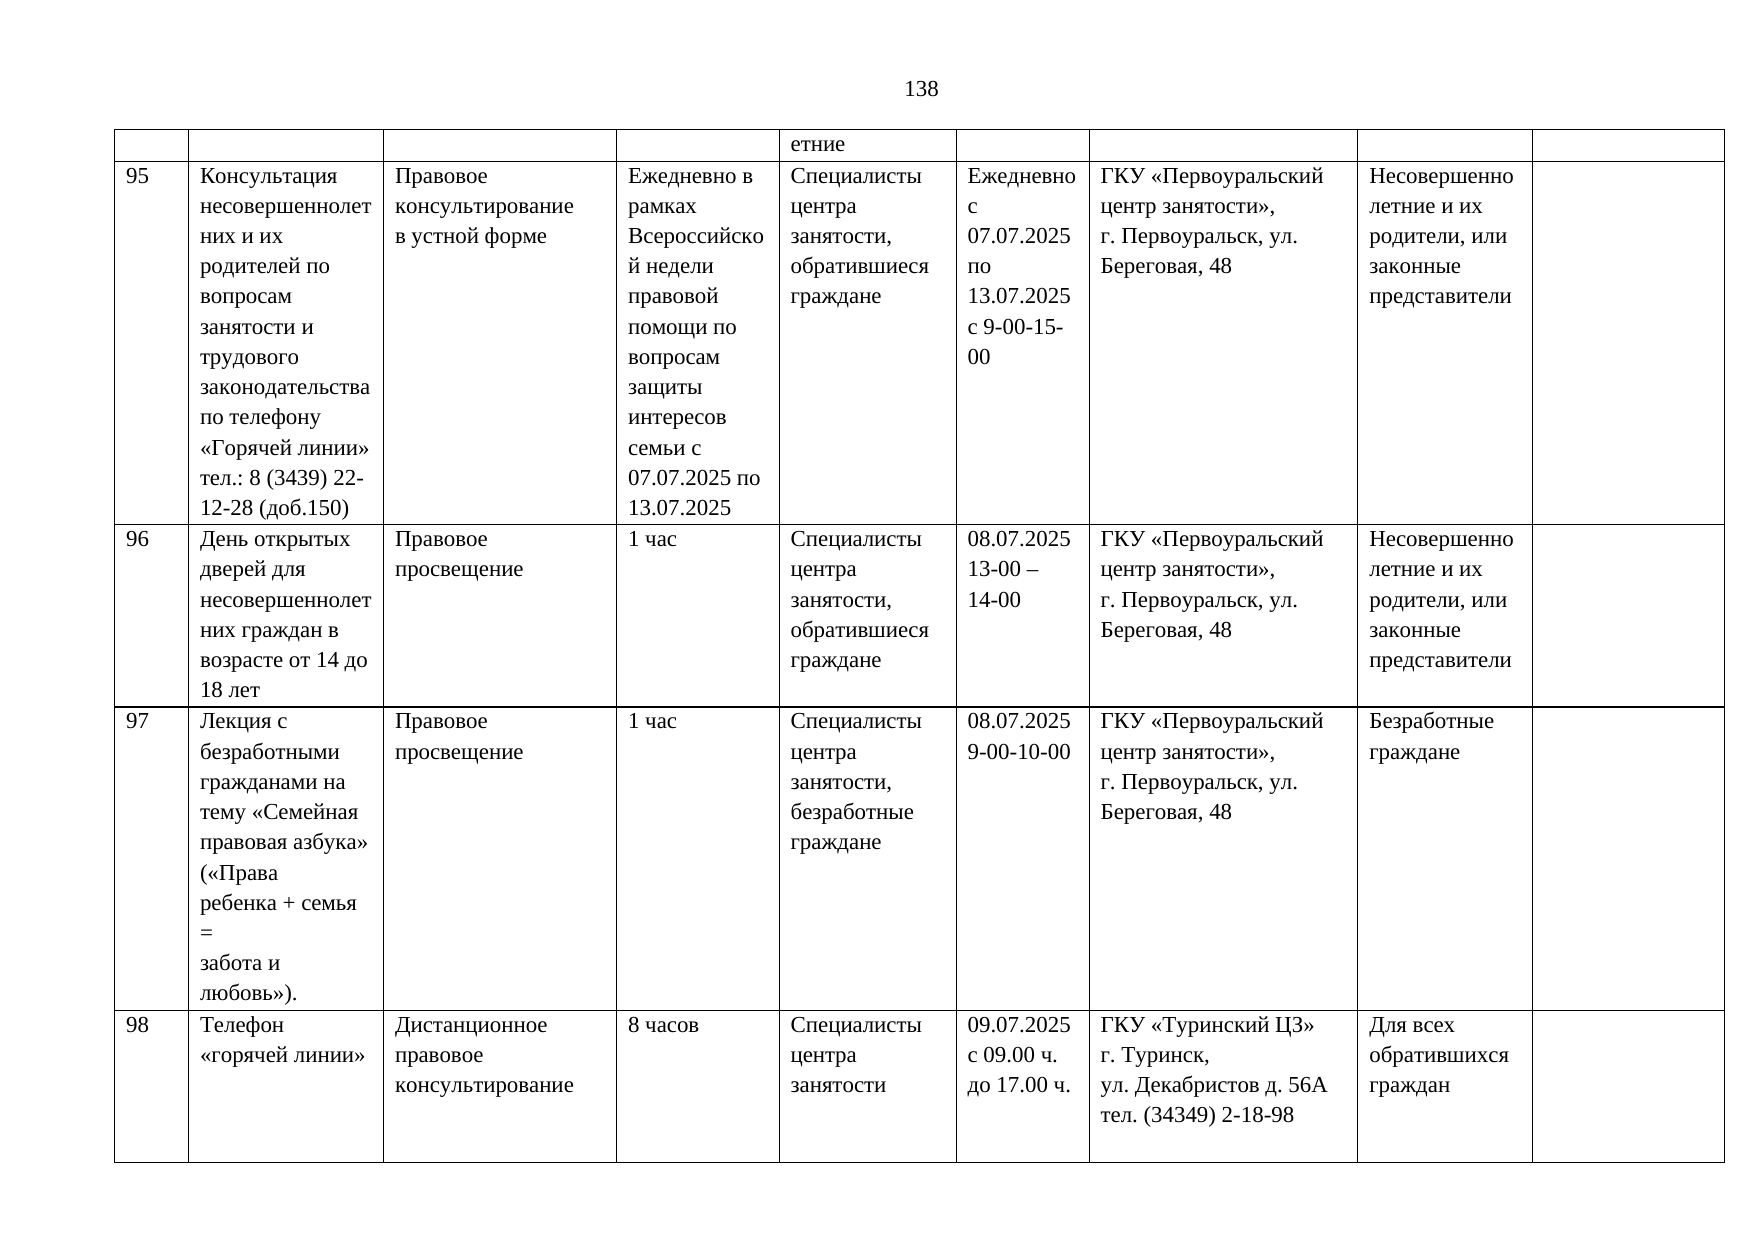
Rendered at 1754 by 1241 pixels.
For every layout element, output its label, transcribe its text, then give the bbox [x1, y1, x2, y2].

table_cell [1533, 130, 1724, 161]
table_cell [1533, 162, 1724, 524]
table_cell Ежедневно с 07.07.2025 по 13.07.2025 с 9-00-15-00 [957, 162, 1089, 524]
table_cell [384, 130, 616, 161]
table_cell 08.07.2025 13-00 – 14-00 [957, 525, 1089, 706]
table_cell ГКУ «Первоуральский центр занятости», г. Первоуральск, ул. Береговая, 48 [1090, 708, 1357, 1009]
table_cell Лекция с безработными гражданами на тему «Семейная правовая азбука» («Права ребенка + семья = забота и любовь»). [189, 708, 383, 1009]
table_cell [1358, 130, 1532, 161]
table_cell Правовое консультирование в устной форме [384, 162, 616, 524]
table_cell Ежедневно в рамках Всероссийской недели правовой помощи по вопросам защиты интересов семьи с 07.07.2025 по 13.07.2025 [617, 162, 779, 524]
table_cell [1533, 525, 1724, 706]
table_cell Специалисты центра занятости, обратившиеся граждане [780, 525, 956, 706]
table_cell Специалисты центра занятости [780, 1011, 956, 1162]
table_cell 98 [115, 1011, 188, 1162]
table_cell ГКУ «Туринский ЦЗ» г. Туринск, ул. Декабристов д. 56А тел. (34349) 2-18-98 [1090, 1011, 1357, 1162]
table_cell День открытых дверей для несовершеннолетних граждан в возрасте от 14 до 18 лет [189, 525, 383, 706]
table_cell 1 час [617, 525, 779, 706]
table_cell [617, 130, 779, 161]
table_cell [1533, 708, 1724, 1009]
table_cell Несовершеннолетние и их родители, или законные представители [1358, 525, 1532, 706]
table_cell 8 часов [617, 1011, 779, 1162]
table_cell Несовершеннолетние и их родители, или законные представители [1358, 162, 1532, 524]
table_cell ГКУ «Первоуральский центр занятости», г. Первоуральск, ул. Береговая, 48 [1090, 525, 1357, 706]
table_cell 97 [115, 708, 188, 1009]
table_cell [957, 130, 1089, 161]
table_cell 96 [115, 525, 188, 706]
table_cell 08.07.2025 9-00-10-00 [957, 708, 1089, 1009]
table_cell 95 [115, 162, 188, 524]
table_cell Для всех обратившихся граждан [1358, 1011, 1532, 1162]
table_cell Телефон «горячей линии» [189, 1011, 383, 1162]
table_cell Правовое просвещение [384, 525, 616, 706]
table_cell [189, 130, 383, 161]
table_cell [115, 130, 188, 161]
table_cell Консультация несовершеннолетних и их родителей по вопросам занятости и трудового законодательства по телефону «Горячей линии» тел.: 8 (3439) 22-12-28 (доб.150) [189, 162, 383, 524]
table_cell етние [780, 130, 956, 161]
table_cell ГКУ «Первоуральский центр занятости», г. Первоуральск, ул. Береговая, 48 [1090, 162, 1357, 524]
table_cell Дистанционное правовое консультирование [384, 1011, 616, 1162]
table_cell Специалисты центра занятости, безработные граждане [780, 708, 956, 1009]
table_cell Специалисты центра занятости, обратившиеся граждане [780, 162, 956, 524]
table_cell [1533, 1011, 1724, 1162]
table_cell 1 час [617, 708, 779, 1009]
table_cell Безработные граждане [1358, 708, 1532, 1009]
table_cell 09.07.2025 с 09.00 ч. до 17.00 ч. [957, 1011, 1089, 1162]
table_cell [1090, 130, 1357, 161]
table_cell Правовое просвещение [384, 708, 616, 1009]
